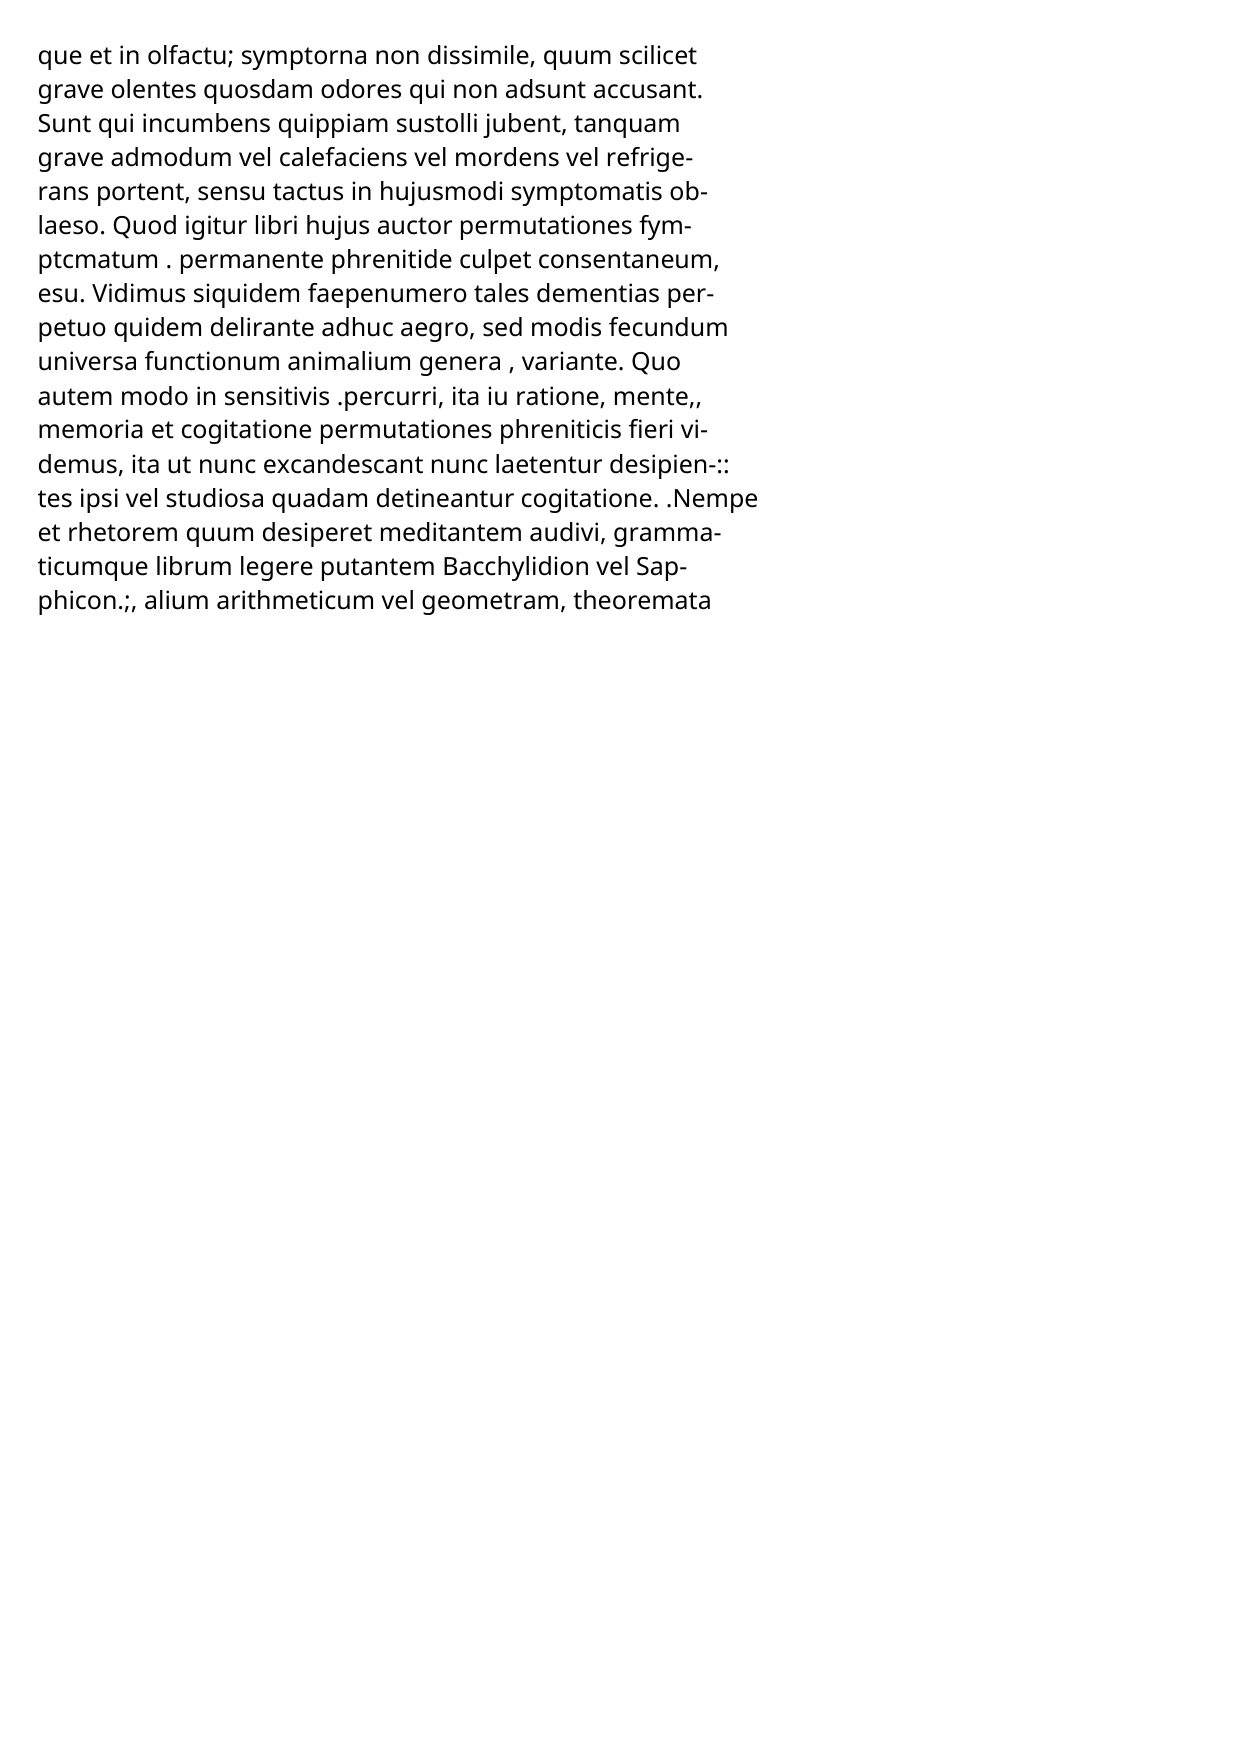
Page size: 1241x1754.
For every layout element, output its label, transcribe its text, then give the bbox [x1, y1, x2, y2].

text que et in olfactu; symptorna non dissimile, quum scilicet grave olentes quosdam odores qui non adsunt accusant. Sunt qui incumbens quippiam sustolli jubent, tanquam grave admodum vel calefaciens vel mordens vel refrige- rans portent, sensu tactus in hujusmodi symptomatis ob- laeso. Quod igitur libri hujus auctor permutationes fym- ptcmatum . permanente phrenitide culpet consentaneum, esu. Vidimus siquidem faepenumero tales dementias per- petuo quidem delirante adhuc aegro, sed modis fecundum universa functionum animalium genera , variante. Quo autem modo in sensitivis .percurri, ita iu ratione, mente,, memoria et cogitatione permutationes phreniticis fieri vi- demus, ita ut nunc excandescant nunc laetentur desipien-:: tes ipsi vel studiosa quadam detineantur cogitatione. .Nempe et rhetorem quum desiperet meditantem audivi, gramma- ticumque librum legere putantem Bacchylidion vel Sap- phicon.;, alium arithmeticum vel geometram, theoremata [37, 37, 1203, 617]
